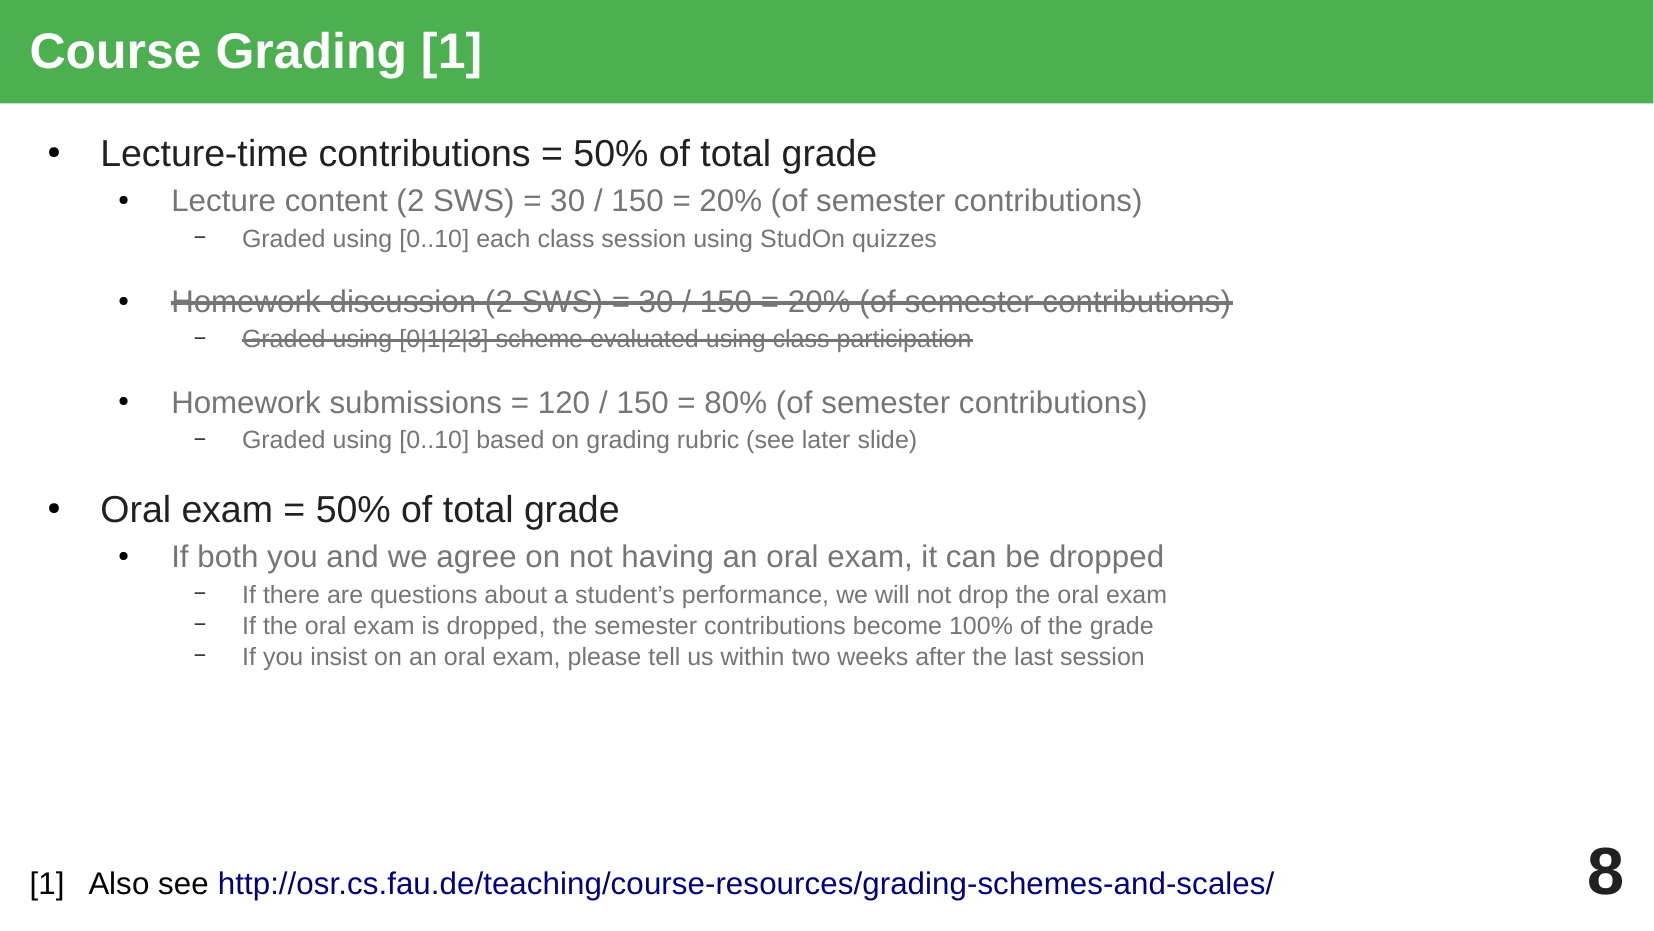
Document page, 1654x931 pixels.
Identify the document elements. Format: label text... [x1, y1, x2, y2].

list Lecture-time contributions = 50% of total grade Lecture content (2 SWS) = 30 / 150 = 20% (of semester contributions) Graded using [0..10] each class session using StudOn quizzes Homework discussion (2 SWS) = 30 / 150 = 20% (of semester contributions) Graded using [0|1|2|3] scheme evaluated using class participation Homework submissions = 120 / 150 = 80% (of semester contributions) Graded using [0..10] based on grading rubric (see later slide) Oral exam = 50% of total grade If both you and we agree on not having an oral exam, it can be dropped If there are questions about a student’s performance, we will not drop the oral exam If the oral exam is dropped, the semester contributions become 100% of the grade If you insist on an oral exam, please tell us within two weeks after the last session [29, 132, 1625, 813]
text_box [1] Also see http://osr.cs.fau.de/teaching/course-resources/grading-schemes-and-scales/ [0, 841, 1536, 931]
title Course Grading [1] [0, 0, 1654, 104]
